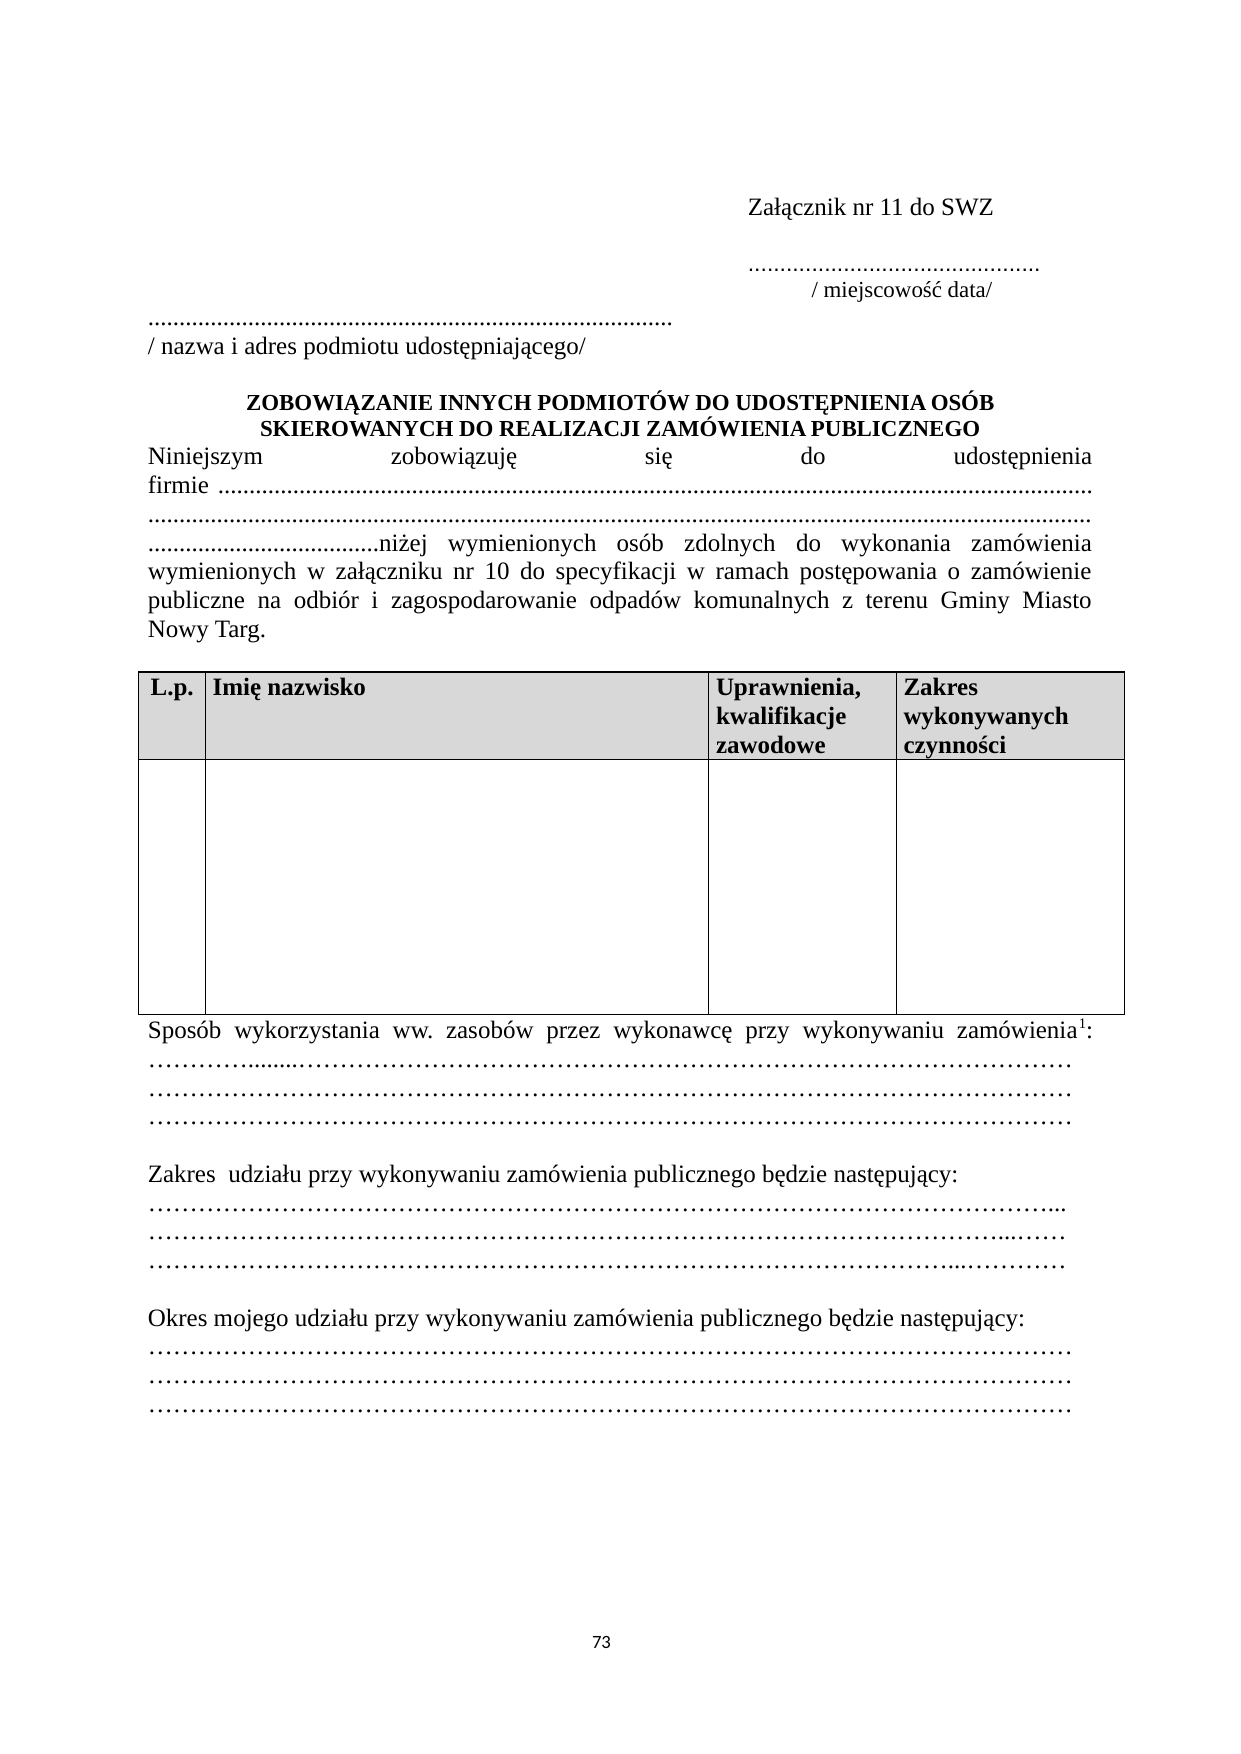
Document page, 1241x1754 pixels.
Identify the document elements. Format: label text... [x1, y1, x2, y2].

text Okres mojego udziału przy wykonywaniu zamówienia publicznego będzie następujący: [148, 1303, 1093, 1331]
text ………………………………………………………………………………………………… [148, 1389, 1093, 1418]
table_header L.p. [139, 673, 205, 759]
table_header Uprawnienia, kwalifikacje zawodowe [709, 673, 896, 759]
text ……………………………………………………………………………………...………… [148, 1245, 1093, 1274]
text .............................................. [148, 250, 1093, 276]
text ………………………………………………………………………………………………… [148, 1360, 1093, 1389]
text .................................................................................... [148, 302, 1093, 331]
text Sposób wykorzystania ww. zasobów przez wykonawcę przy wykonywaniu zamówienia1: …………........………………………………………………………………………………… [148, 1015, 1093, 1073]
text ………………………………………………………………………………………………... [148, 1188, 1093, 1216]
text …………………………………………………………………………………………...…… [148, 1216, 1093, 1245]
table_cell [709, 760, 896, 1014]
text ZOBOWIĄZANIE INNYCH PODMIOTÓW DO UDOSTĘPNIENIA OSÓB SKIEROWANYCH DO REALIZACJI ZAMÓWIENIA PUBLICZNEGO [148, 389, 1093, 441]
table_cell [897, 760, 1124, 1014]
text Niniejszym zobowiązuję się do udostępnienia firmie ........................................................................................................................................................................................................................................................................................................................................niżej wymienionych osób zdolnych do wykonania zamówienia wymienionych w załączniku nr 10 do specyfikacji w ramach postępowania o zamówienie publiczne na odbiór i zagospodarowanie odpadów komunalnych z terenu Gminy Miasto Nowy Targ. [148, 441, 1093, 643]
table_header Zakres wykonywanych czynności [897, 673, 1124, 759]
text / miejscowość data/ [738, 276, 1093, 302]
text / nazwa i adres podmiotu udostępniającego/ [148, 331, 1093, 360]
table_cell [206, 760, 708, 1014]
text Załącznik nr 11 do SWZ [148, 192, 1093, 221]
text ………………………………………………………………………………………………… [148, 1101, 1093, 1130]
text ………………………………………………………………………………………………… [148, 1073, 1093, 1101]
table_cell [139, 760, 205, 1014]
text ………………………………………………………………………………………………… [148, 1331, 1093, 1360]
text Zakres udziału przy wykonywaniu zamówienia publicznego będzie następujący: [148, 1159, 1093, 1188]
table_header Imię nazwisko [206, 673, 708, 759]
